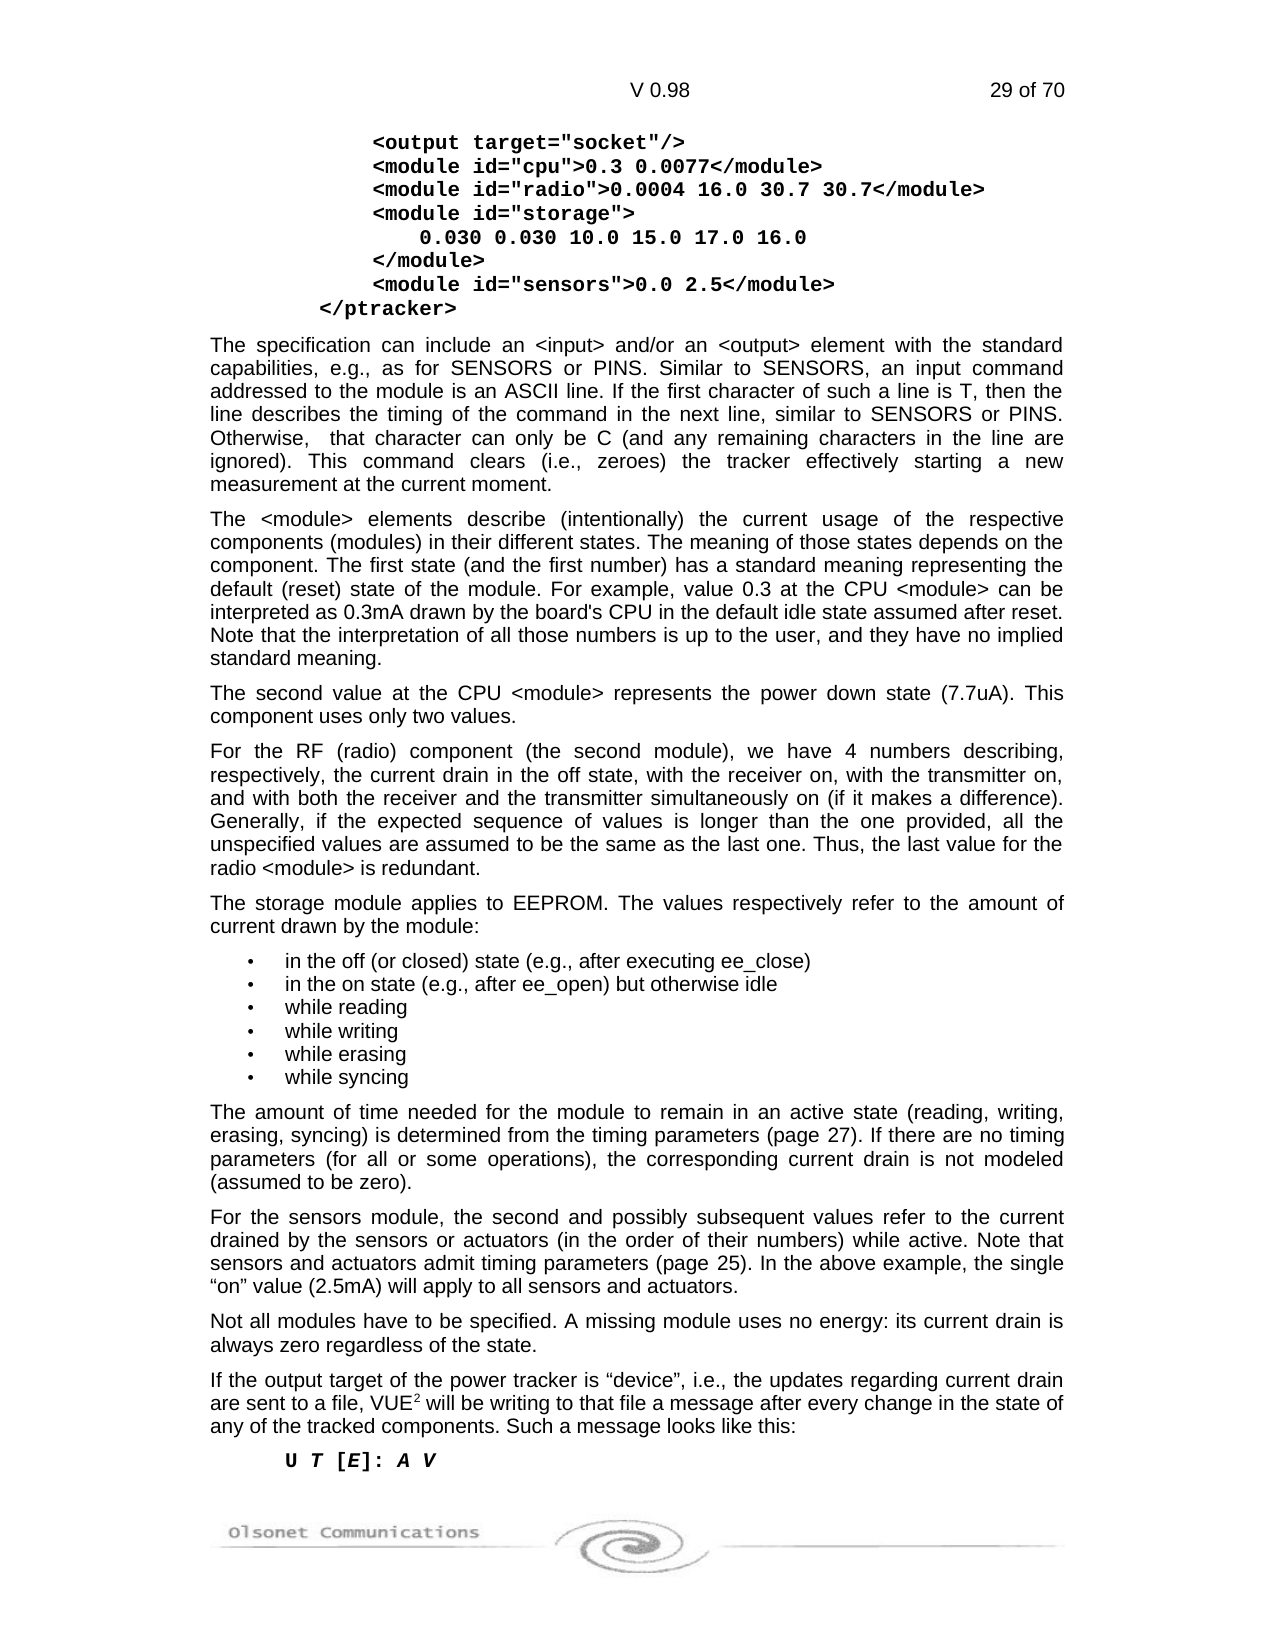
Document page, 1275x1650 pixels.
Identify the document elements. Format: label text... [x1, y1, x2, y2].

text The amount of time needed for the module to remain in an active state (reading, writing, erasing, syncing) is determined from the timing parameters (page 27). If there are no timing parameters (for all or some operations), the corresponding current drain is not modeled (assumed to be zero). [210, 1101, 1065, 1193]
text The storage module applies to EEPROM. The values respectively refer to the amount of current drawn by the module: [210, 891, 1065, 938]
text </module> [210, 250, 1065, 274]
picture [210, 1504, 1065, 1596]
text <module id="storage"> [210, 203, 1065, 227]
text <output target="socket"/> [210, 132, 1065, 156]
text <module id="radio">0.0004 16.0 30.7 30.7</module> [210, 179, 1065, 203]
text Not all modules have to be specified. A missing module uses no energy: its current drain is always zero regardless of the state. [210, 1310, 1065, 1356]
text </ptracker> [269, 298, 1065, 321]
text For the RF (radio) component (the second module), we have 4 numbers describing, respectively, the current drain in the off state, with the receiver on, with the transmitter on, and with both the receiver and the transmitter simultaneously on (if it makes a difference). Generally, if the expected sequence of values is longer than the one provided, all the unspecified values are assumed to be the same as the last one. Thus, the last value for the radio <module> is redundant. [210, 740, 1065, 879]
list while reading [247, 996, 1065, 1019]
text If the output target of the power tracker is “device”, i.e., the updates regarding current drain are sent to a file, VUE2 will be writing to that file a message after every change in the state of any of the tracked components. Such a message looks like this: [210, 1368, 1065, 1438]
text The specification can include an <input> and/or an <output> element with the standard capabilities, e.g., as for SENSORS or PINS. Similar to SENSORS, an input command addressed to the module is an ASCII line. If the first character of such a line is T, then the line describes the timing of the command in the next line, similar to SENSORS or PINS. Otherwise, that character can only be C (and any remaining characters in the line are ignored). This command clears (i.e., zeroes) the tracker effectively starting a new measurement at the current moment. [210, 333, 1065, 496]
list while writing [247, 1019, 1065, 1042]
text The second value at the CPU <module> represents the power down state (7.7uA). This component uses only two values. [210, 682, 1065, 728]
text 0.030 0.030 10.0 15.0 17.0 16.0 [269, 227, 1065, 250]
text For the sensors module, the second and possibly subsequent values refer to the current drained by the sensors or actuators (in the order of their numbers) while active. Note that sensors and actuators admit timing parameters (page 25). In the above example, the single “on” value (2.5mA) will apply to all sensors and actuators. [210, 1205, 1065, 1298]
text U T [E]: A V [210, 1450, 1065, 1473]
list while erasing [247, 1042, 1065, 1066]
text <module id="sensors">0.0 2.5</module> [210, 274, 1065, 298]
list in the on state (e.g., after ee_open) but otherwise idle [247, 973, 1065, 996]
list while syncing [247, 1066, 1065, 1089]
text <module id="cpu">0.3 0.0077</module> [210, 156, 1065, 179]
list in the off (or closed) state (e.g., after executing ee_close) [247, 949, 1065, 973]
text The <module> elements describe (intentionally) the current usage of the respective components (modules) in their different states. The meaning of those states depends on the component. The first state (and the first number) has a standard meaning representing the default (reset) state of the module. For example, value 0.3 at the CPU <module> can be interpreted as 0.3mA drawn by the board's CPU in the default idle state assumed after reset. Note that the interpretation of all those numbers is up to the user, and they have no implied standard meaning. [210, 507, 1065, 670]
